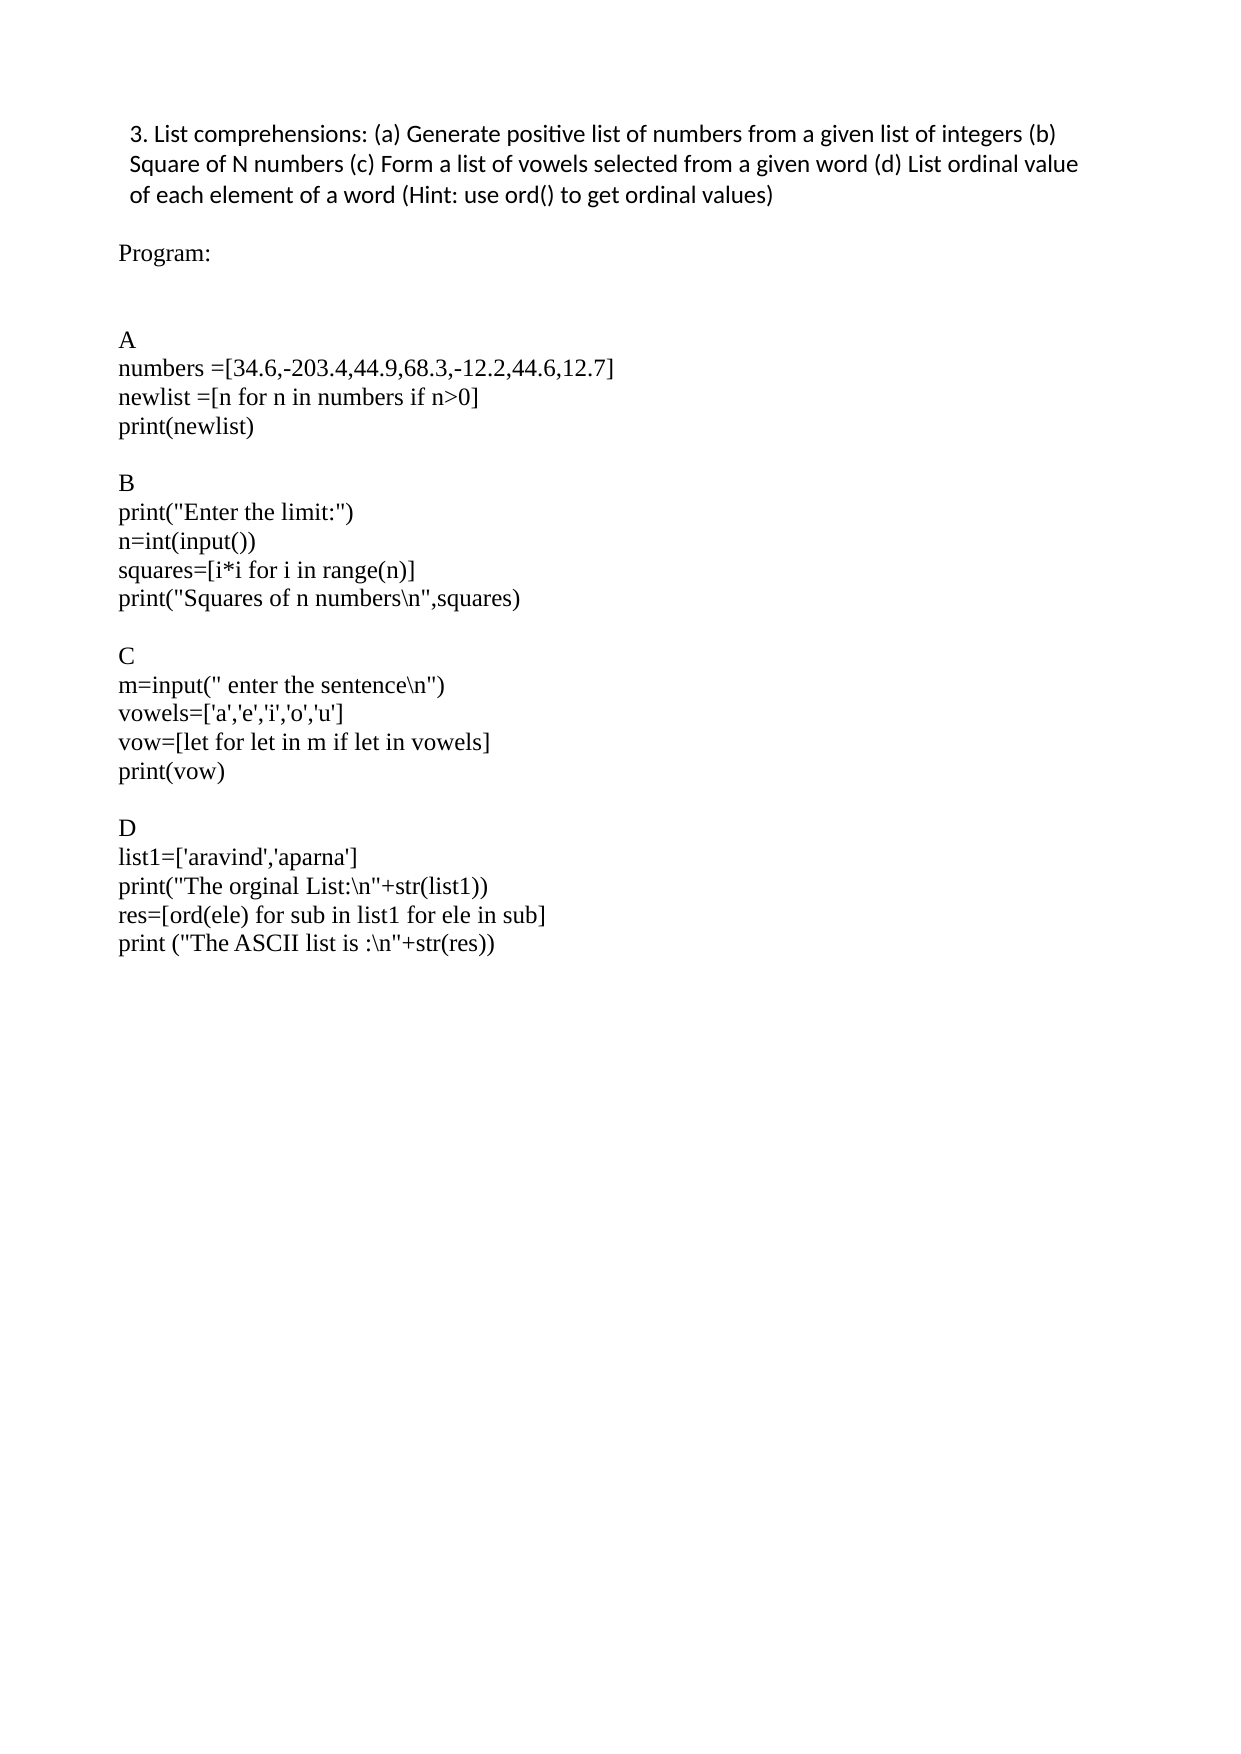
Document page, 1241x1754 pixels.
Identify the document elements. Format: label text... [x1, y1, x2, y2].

text vow=[let for let in m if let in vowels] [118, 727, 1122, 756]
text Program: [118, 238, 1122, 267]
text numbers =[34.6,-203.4,44.9,68.3,-12.2,44.6,12.7] [118, 353, 1122, 382]
text newlist =[n for n in numbers if n>0] [118, 382, 1122, 411]
text C [118, 641, 1122, 670]
text A [118, 325, 1122, 353]
text print("Enter the limit:") [118, 497, 1122, 526]
text print("Squares of n numbers\n",squares) [118, 583, 1122, 612]
text squares=[i*i for i in range(n)] [118, 555, 1122, 583]
text print(newlist) [118, 411, 1122, 440]
text n=int(input()) [118, 526, 1122, 555]
table_header 3. List comprehensions: (a) Generate positive list of numbers from a given list of integers (b) Square of N numbers (c) Form a list of vowels selected from a given word (d) List ordinal value of each element of a word (Hint: use ord() to get ordinal values) [118, 118, 1093, 210]
text vowels=['a','e','i','o','u'] [118, 698, 1122, 727]
text print(vow) [118, 756, 1122, 785]
text list1=['aravind','aparna'] [118, 842, 1122, 871]
text D [118, 813, 1122, 842]
text print("The orginal List:\n"+str(list1)) [118, 871, 1122, 900]
text B [118, 468, 1122, 497]
text print ("The ASCII list is :\n"+str(res)) [118, 928, 1122, 957]
text m=input(" enter the sentence\n") [118, 670, 1122, 698]
text res=[ord(ele) for sub in list1 for ele in sub] [118, 900, 1122, 928]
